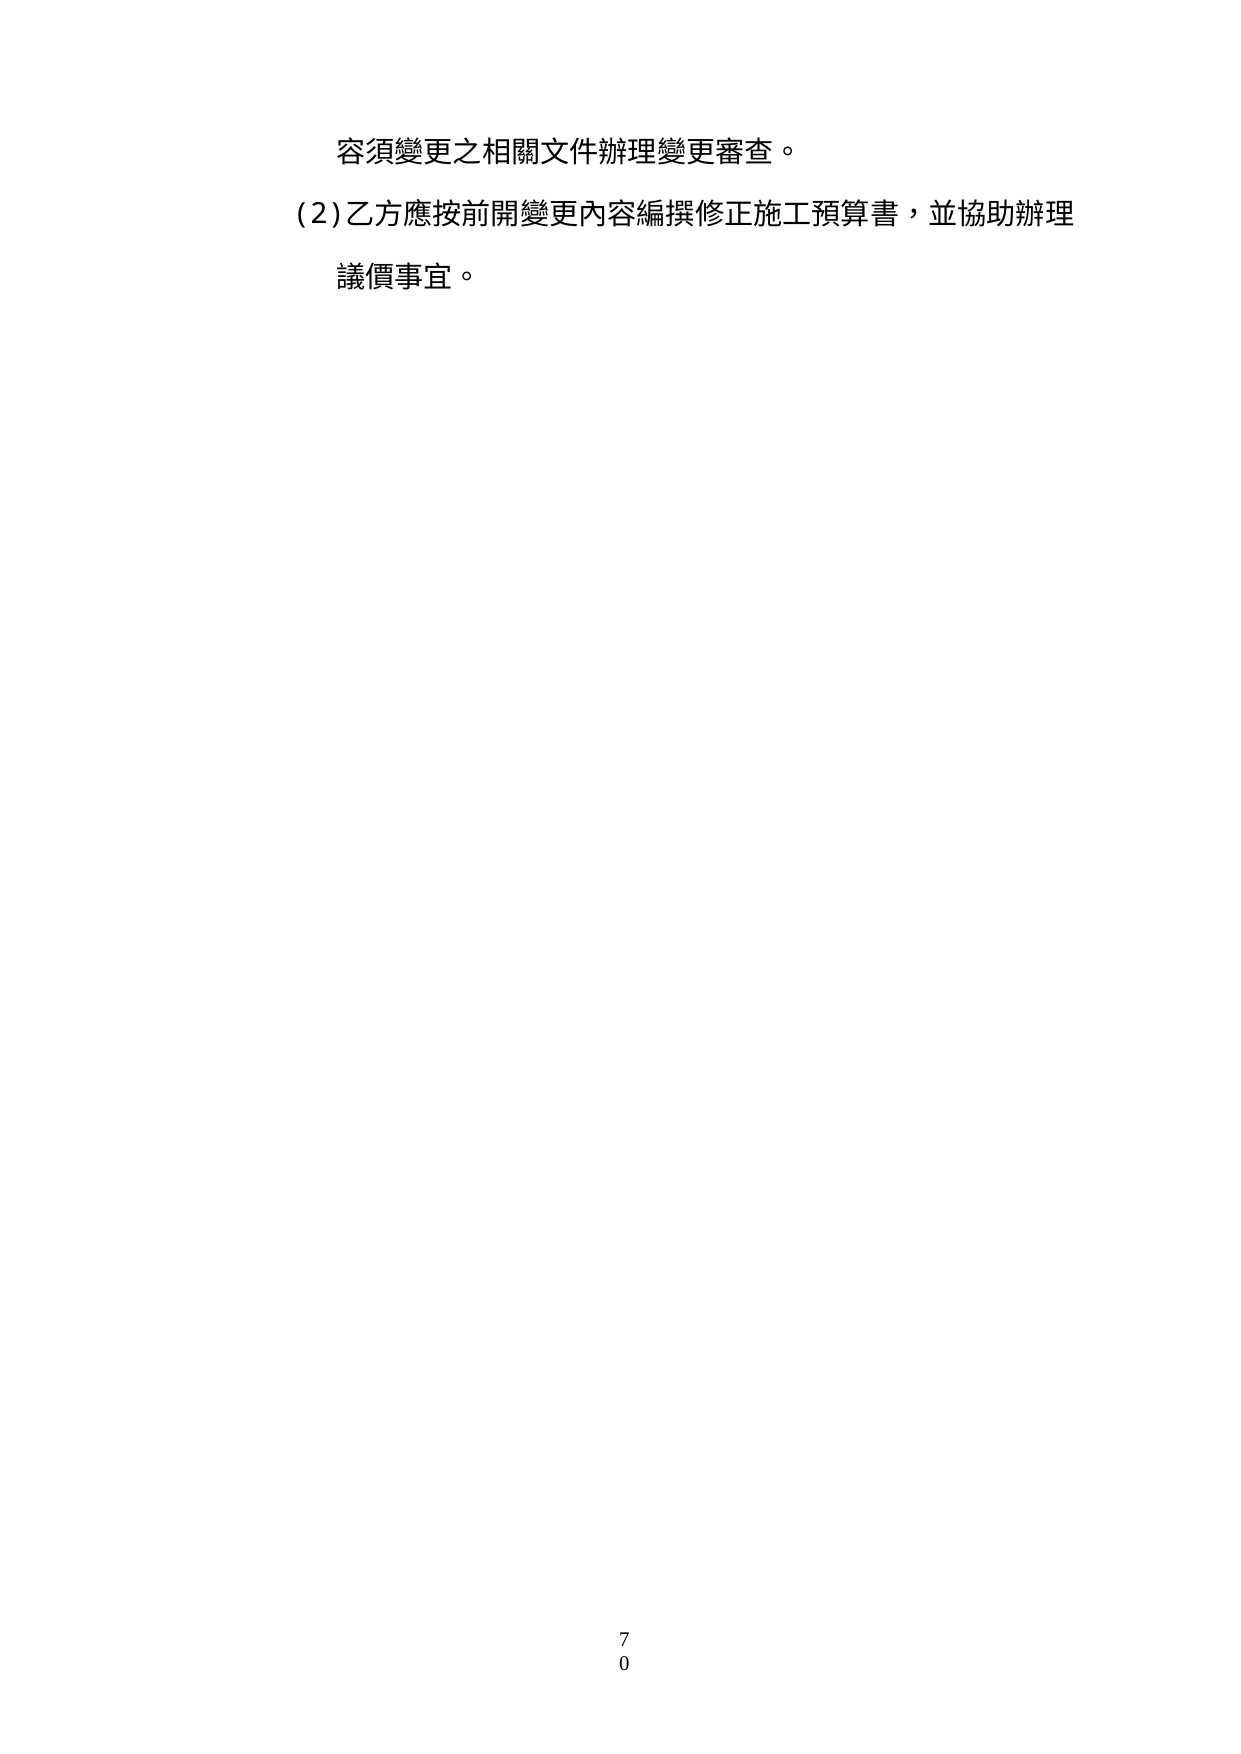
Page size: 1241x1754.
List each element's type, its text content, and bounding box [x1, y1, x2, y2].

text (2)乙方應按前開變更內容編撰修正施工預算書，並協助辦理議價事宜。 [292, 170, 1075, 295]
text 容須變更之相關文件辦理變更審查。 [292, 108, 1075, 170]
